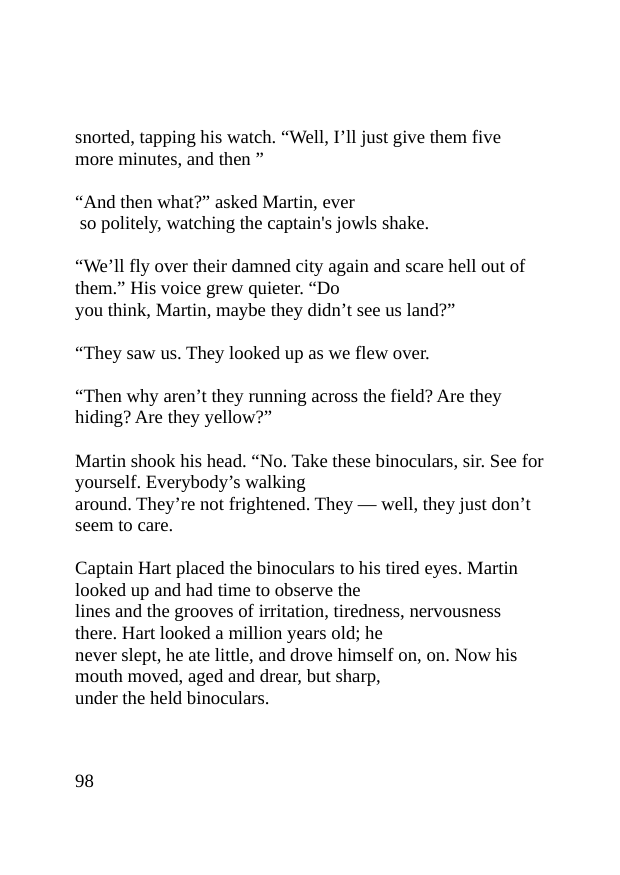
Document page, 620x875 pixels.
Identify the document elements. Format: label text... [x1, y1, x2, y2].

text snorted, tapping his watch. “Well, I’ll just give them five more minutes, and then ” “And then what?” asked Martin, ever [75, 126, 544, 212]
text so politely, watching the captain's jowls shake. “We’ll fly over their damned city again and scare hell out of them.” His voice grew quieter. “Do you think, Martin, maybe they didn’t see us land?” “They saw us. They looked up as we flew over. “Then why aren’t they running across the field? Are they hiding? Are they yellow?” Martin shook his head. “No. Take these binoculars, sir. See for yourself. Everybody’s walking around. They’re not frightened. They — well, they just don’t seem to care. Captain Hart placed the binoculars to his tired eyes. Martin looked up and had time to observe the lines and the grooves of irritation, tiredness, nervousness there. Hart looked a million years old; he never slept, he ate little, and drove himself on, on. Now his mouth moved, aged and drear, but sharp, under the held binoculars. [75, 212, 544, 730]
